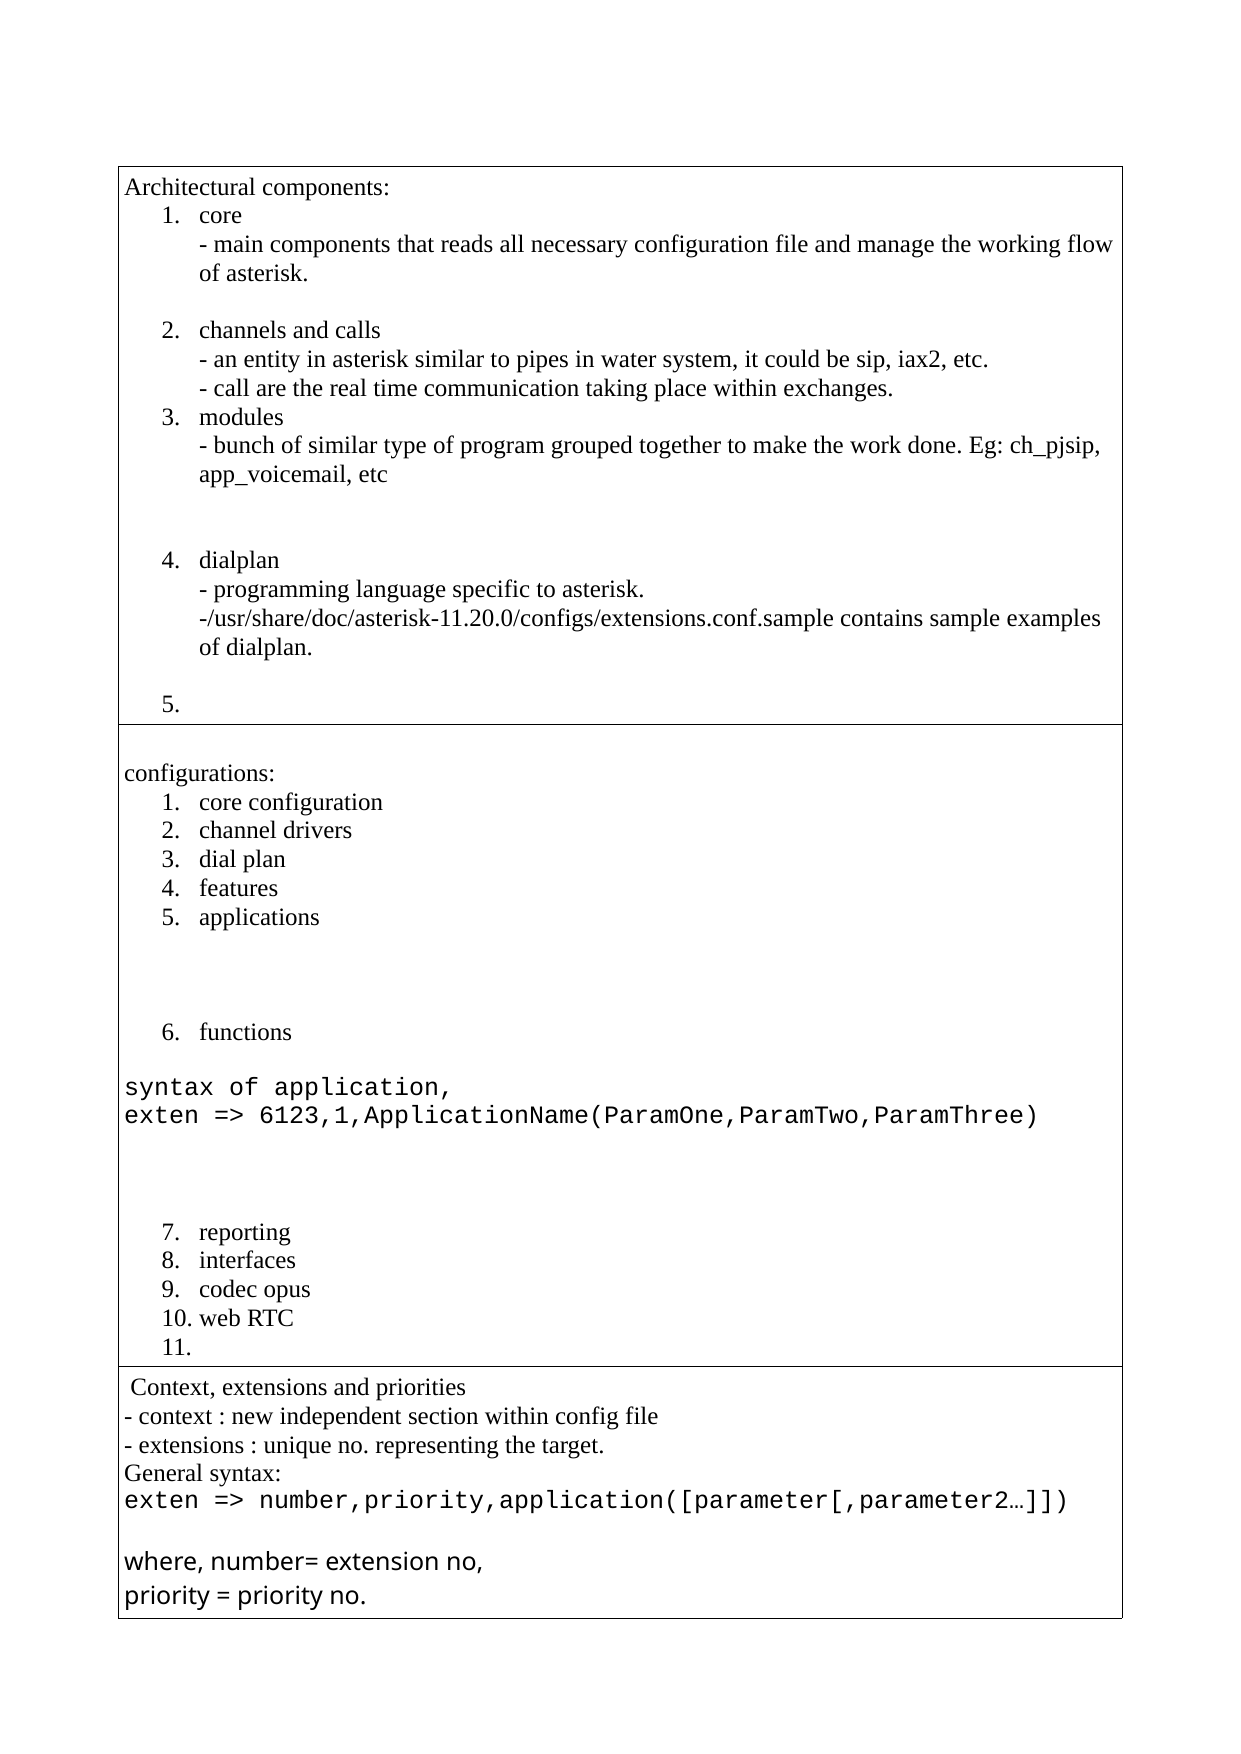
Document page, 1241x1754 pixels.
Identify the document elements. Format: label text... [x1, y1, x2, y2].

table_cell configurations: core configuration channel drivers dial plan features applications functions syntax of application, exten => 6123,1,ApplicationName(ParamOne,ParamTwo,ParamThree) reporting interfaces codec opus web RTC [119, 725, 1122, 1366]
table_cell Context, extensions and priorities - context : new independent section within config file - extensions : unique no. representing the target. General syntax: exten => number,priority,application([parameter[,parameter2…]]) where, number= extension no, priority = priority no. [119, 1367, 1122, 1618]
table_header Architectural components: core - main components that reads all necessary configuration file and manage the working flow of asterisk. channels and calls - an entity in asterisk similar to pipes in water system, it could be sip, iax2, etc. - call are the real time communication taking place within exchanges. modules - bunch of similar type of program grouped together to make the work done. Eg: ch_pjsip, app_voicemail, etc dialplan - programming language specific to asterisk. -/usr/share/doc/asterisk-11.20.0/configs/extensions.conf.sample contains sample examples of dialplan. [119, 167, 1122, 723]
